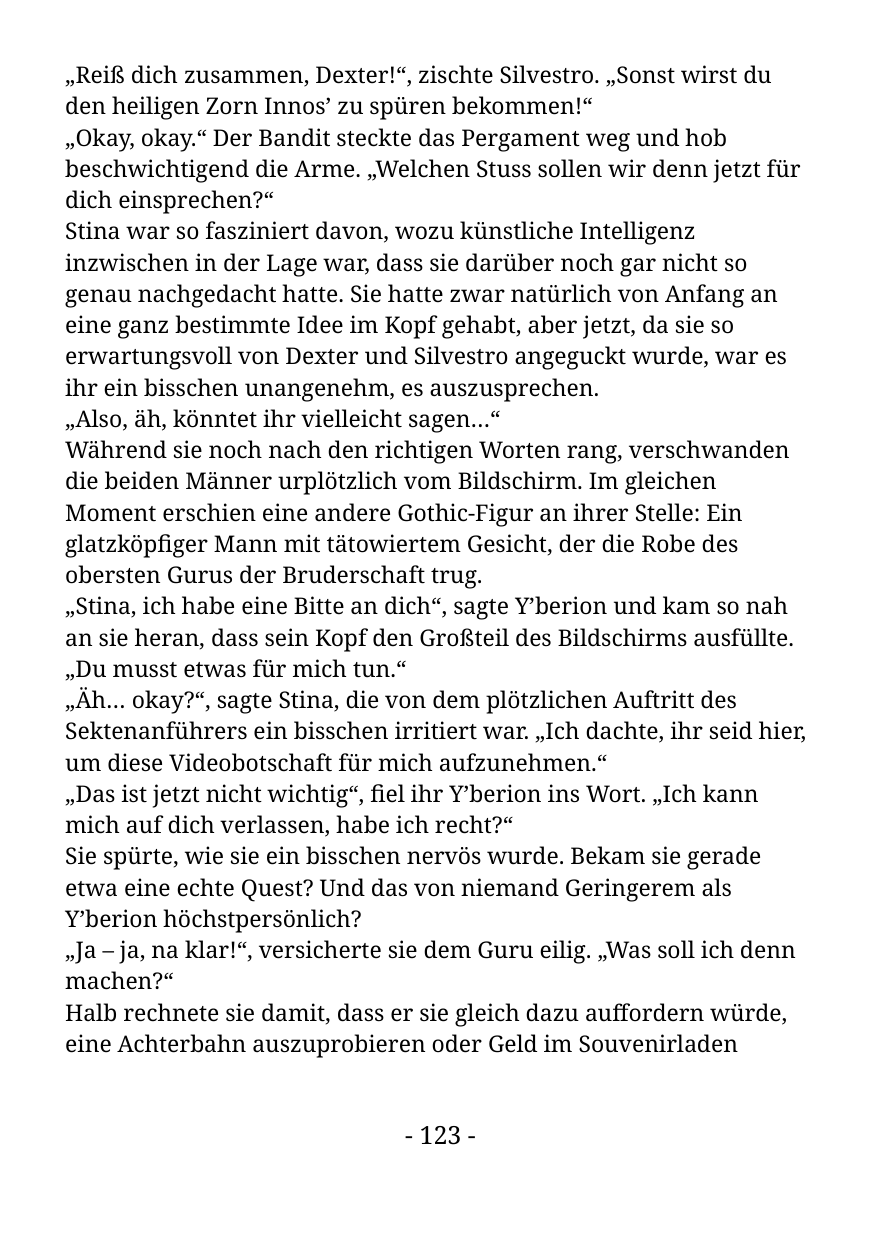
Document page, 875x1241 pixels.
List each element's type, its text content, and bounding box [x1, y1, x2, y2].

text „Reiß dich zusammen, Dexter!“, zischte Silvestro. „Sonst wirst du den heiligen Zorn Innos’ zu spüren bekommen!“ „Okay, okay.“ Der Bandit steckte das Pergament weg und hob beschwichtigend die Arme. „Welchen Stuss sollen wir denn jetzt für dich einsprechen?“ Stina war so fasziniert davon, wozu künstliche Intelligenz inzwischen in der Lage war, dass sie darüber noch gar nicht so genau nachgedacht hatte. Sie hatte zwar natürlich von Anfang an eine ganz bestimmte Idee im Kopf gehabt, aber jetzt, da sie so erwartungsvoll von Dexter und Silvestro angeguckt wurde, war es ihr ein bisschen unangenehm, es auszusprechen. „Also, äh, könntet ihr vielleicht sagen…“ Während sie noch nach den richtigen Worten rang, verschwanden die beiden Männer urplötzlich vom Bildschirm. Im gleichen Moment erschien eine andere Gothic-Figur an ihrer Stelle: Ein glatzköpfiger Mann mit tätowiertem Gesicht, der die Robe des obersten Gurus der Bruderschaft trug. „Stina, ich habe eine Bitte an dich“, sagte Y’berion und kam so nah an sie heran, dass sein Kopf den Großteil des Bildschirms ausfüllte. „Du musst etwas für mich tun.“ „Äh… okay?“, sagte Stina, die von dem plötzlichen Auftritt des Sektenanführers ein bisschen irritiert war. „Ich dachte, ihr seid hier, um diese Videobotschaft für mich aufzunehmen.“ „Das ist jetzt nicht wichtig“, fiel ihr Y’berion ins Wort. „Ich kann mich auf dich verlassen, habe ich recht?“ Sie spürte, wie sie ein bisschen nervös wurde. Bekam sie gerade etwa eine echte Quest? Und das von niemand Geringerem als Y’berion höchstpersönlich? „Ja – ja, na klar!“, versicherte sie dem Guru eilig. „Was soll ich denn machen?“ Halb rechnete sie damit, dass er sie gleich dazu auffordern würde, eine Achterbahn auszuprobieren oder Geld im Souvenirladen [65, 59, 809, 1059]
